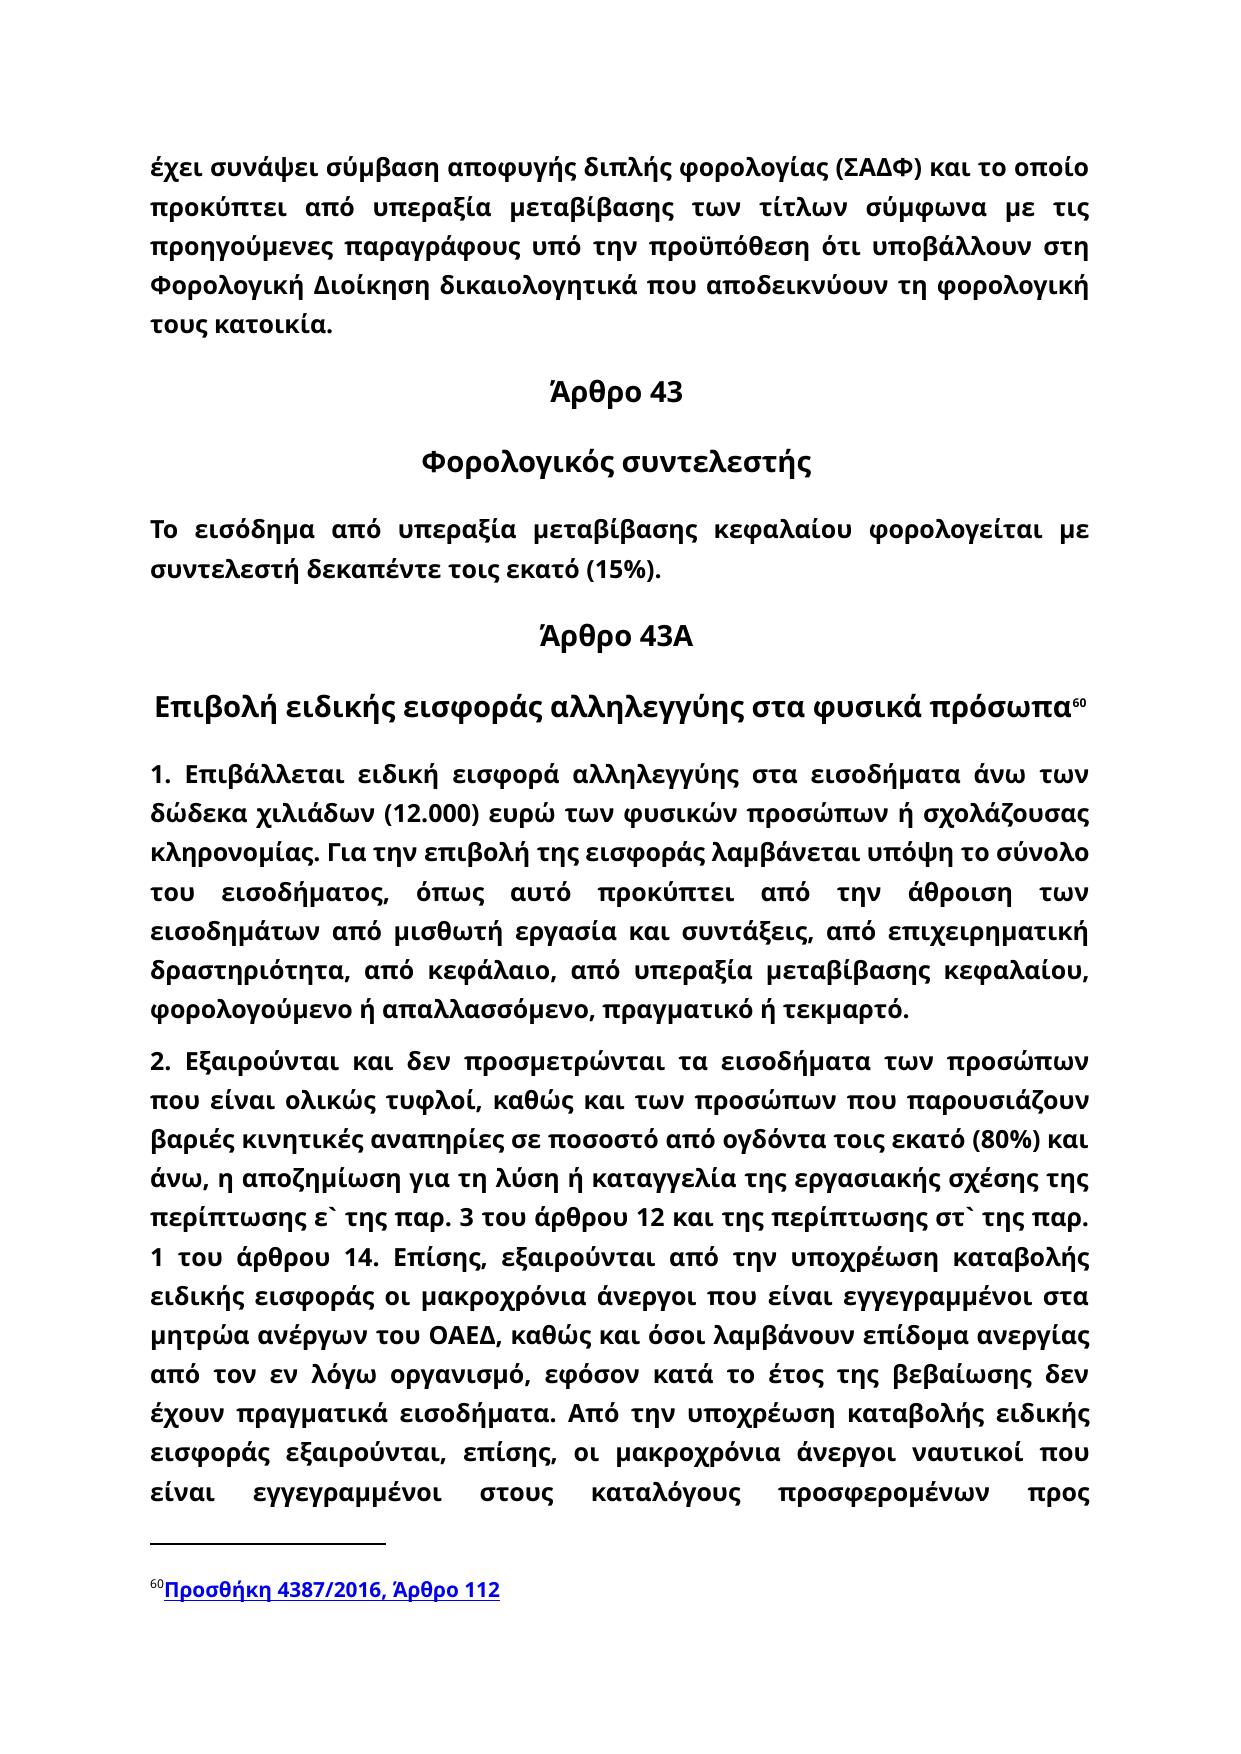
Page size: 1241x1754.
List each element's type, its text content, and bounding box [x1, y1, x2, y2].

subtitle Άρθρο 43 [150, 371, 1090, 411]
text 2. Εξαιρούνται και δεν προσμετρώνται τα εισοδήματα των προσώπων που είναι ολικώς τυφλοί, καθώς και των προσώπων που παρουσιάζουν βαριές κινητικές αναπηρίες σε ποσοστό από ογδόντα τοις εκατό (80%) και άνω, η αποζημίωση για τη λύση ή καταγγελία της εργασιακής σχέσης της περίπτωσης ε` της παρ. 3 του άρθρου 12 και της περίπτωσης στ` της παρ. 1 του άρθρου 14. Επίσης, εξαιρούνται από την υποχρέωση καταβολής ειδικής εισφοράς οι μακροχρόνια άνεργοι που είναι εγγεγραμμένοι στα μητρώα ανέργων του ΟΑΕΔ, καθώς και όσοι λαμβάνουν επίδομα ανεργίας από τον εν λόγω οργανισμό, εφόσον κατά το έτος της βεβαίωσης δεν έχουν πραγματικά εισοδήματα. Από την υποχρέωση καταβολής ειδικής εισφοράς εξαιρούνται, επίσης, οι μακροχρόνια άνεργοι ναυτικοί που είναι εγγεγραμμένοι στους καταλόγους προσφερομένων προς [150, 1043, 1090, 1508]
text Προσθήκη 4387/2016, Άρθρο 112 [150, 1576, 1090, 1604]
text 1. Επιβάλλεται ειδική εισφορά αλληλεγγύης στα εισοδήματα άνω των δώδεκα χιλιάδων (12.000) ευρώ των φυσικών προσώπων ή σχολάζουσας κληρονομίας. Για την επιβολή της εισφοράς λαμβάνεται υπόψη το σύνολο του εισοδήματος, όπως αυτό προκύπτει από την άθροιση των εισοδημάτων από μισθωτή εργασία και συντάξεις, από επιχειρηματική δραστηριότητα, από κεφάλαιο, από υπεραξία μεταβίβασης κεφαλαίου, φορολογούμενο ή απαλλασσόμενο, πραγματικό ή τεκμαρτό. [150, 757, 1090, 1026]
text Το εισόδημα από υπεραξία μεταβίβασης κεφαλαίου φορολογείται με συντελεστή δεκαπέντε τοις εκατό (15%). [150, 512, 1090, 585]
subtitle Άρθρο 43Α [150, 615, 1090, 655]
subtitle Επιβολή ειδικής εισφοράς αλληλεγγύης στα φυσικά πρόσωπα [150, 686, 1090, 726]
text έχει συνάψει σύμβαση αποφυγής διπλής φορολογίας (ΣΑΔΦ) και το οποίο προκύπτει από υπεραξία μεταβίβασης των τίτλων σύμφωνα με τις προηγούμενες παραγράφους υπό την προϋπόθεση ότι υποβάλλουν στη Φορολογική Διοίκηση δικαιολογητικά που αποδεικνύουν τη φορολογική τους κατοικία. [150, 150, 1090, 341]
subtitle Φορολογικός συντελεστής [150, 441, 1090, 481]
